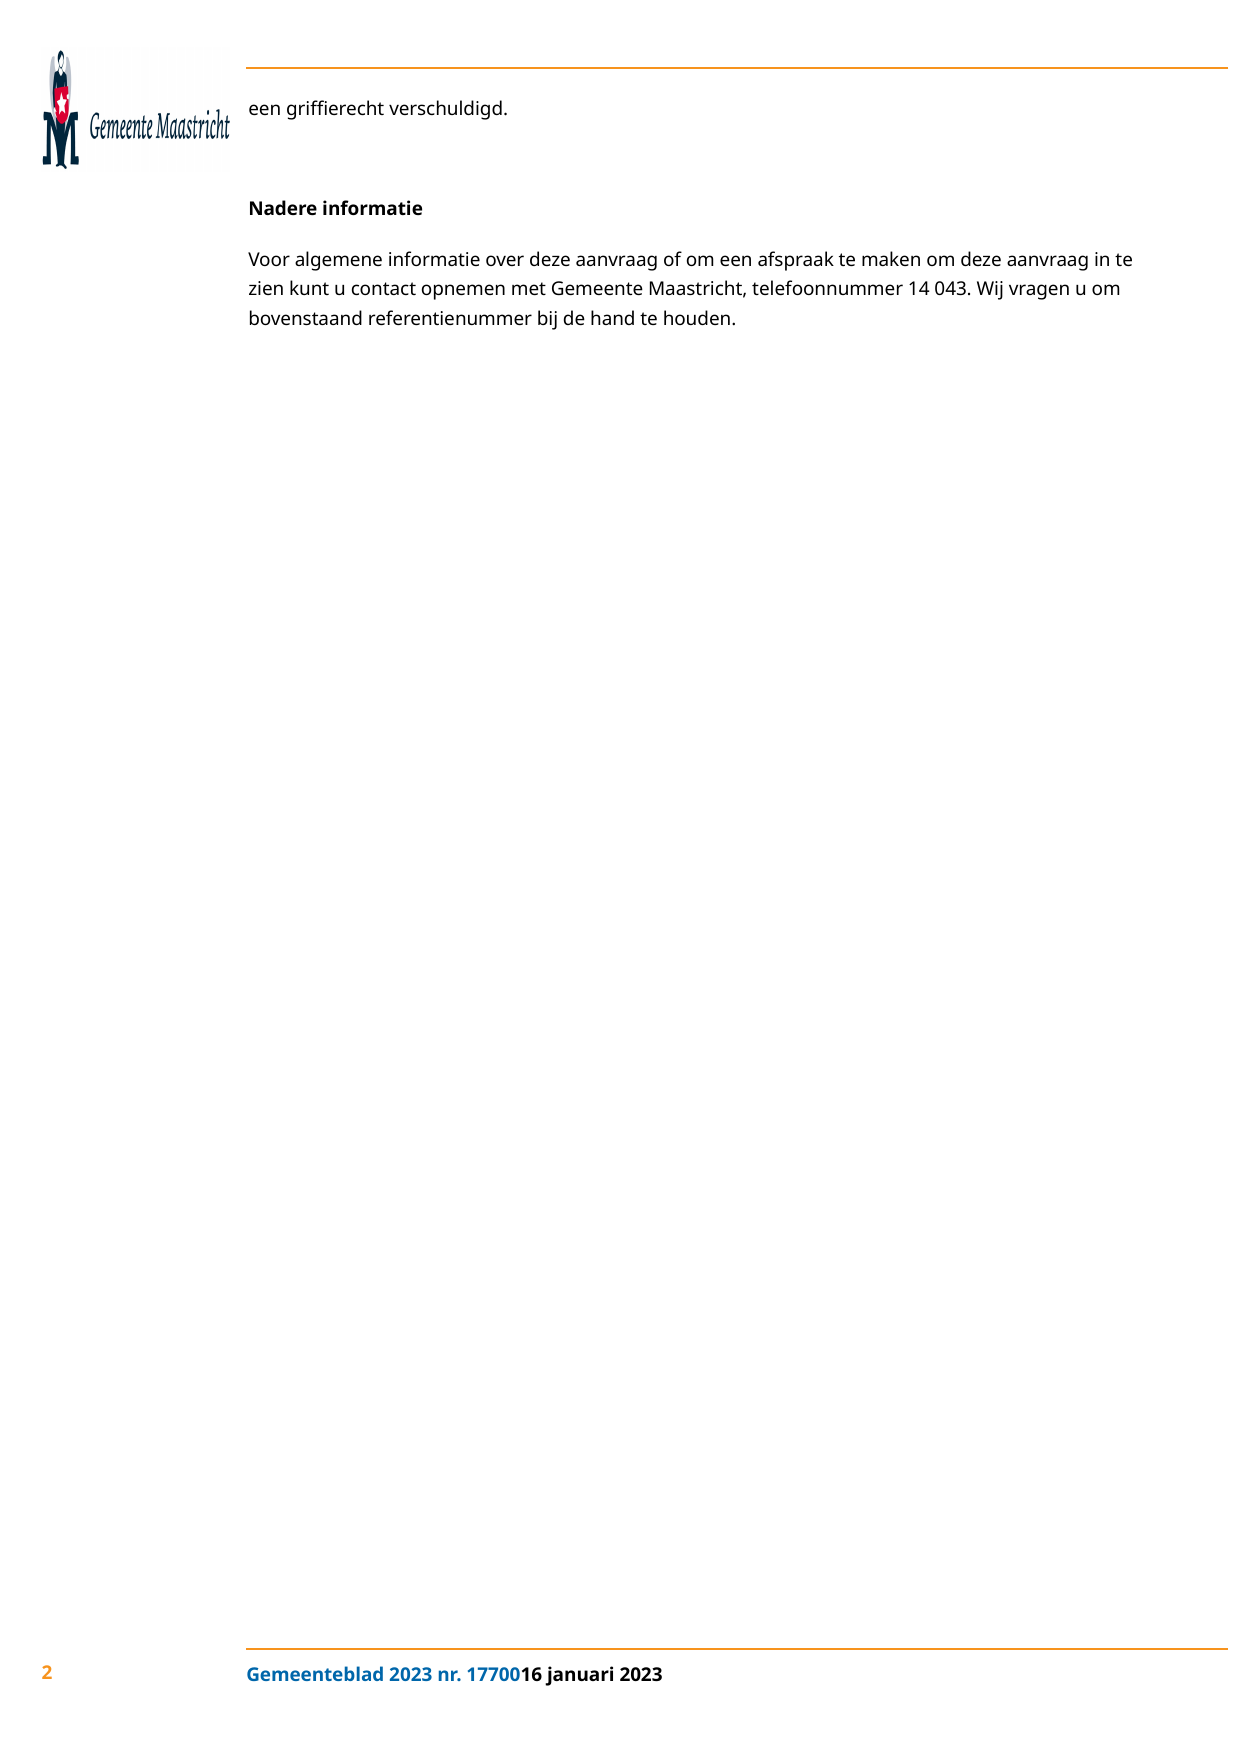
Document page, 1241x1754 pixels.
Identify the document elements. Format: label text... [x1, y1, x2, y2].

text een griffierecht verschuldigd. [248, 95, 1152, 121]
text Nadere informatie [248, 196, 1152, 221]
text Voor algemene informatie over deze aanvraag of om een afspraak te maken om deze aanvraag in te zien kunt u contact opnemen met Gemeente Maastricht, telefoonnummer 14 043. Wij vragen u om bovenstaand referentienummer bij de hand te houden. [248, 246, 1152, 331]
picture [41, 47, 231, 172]
